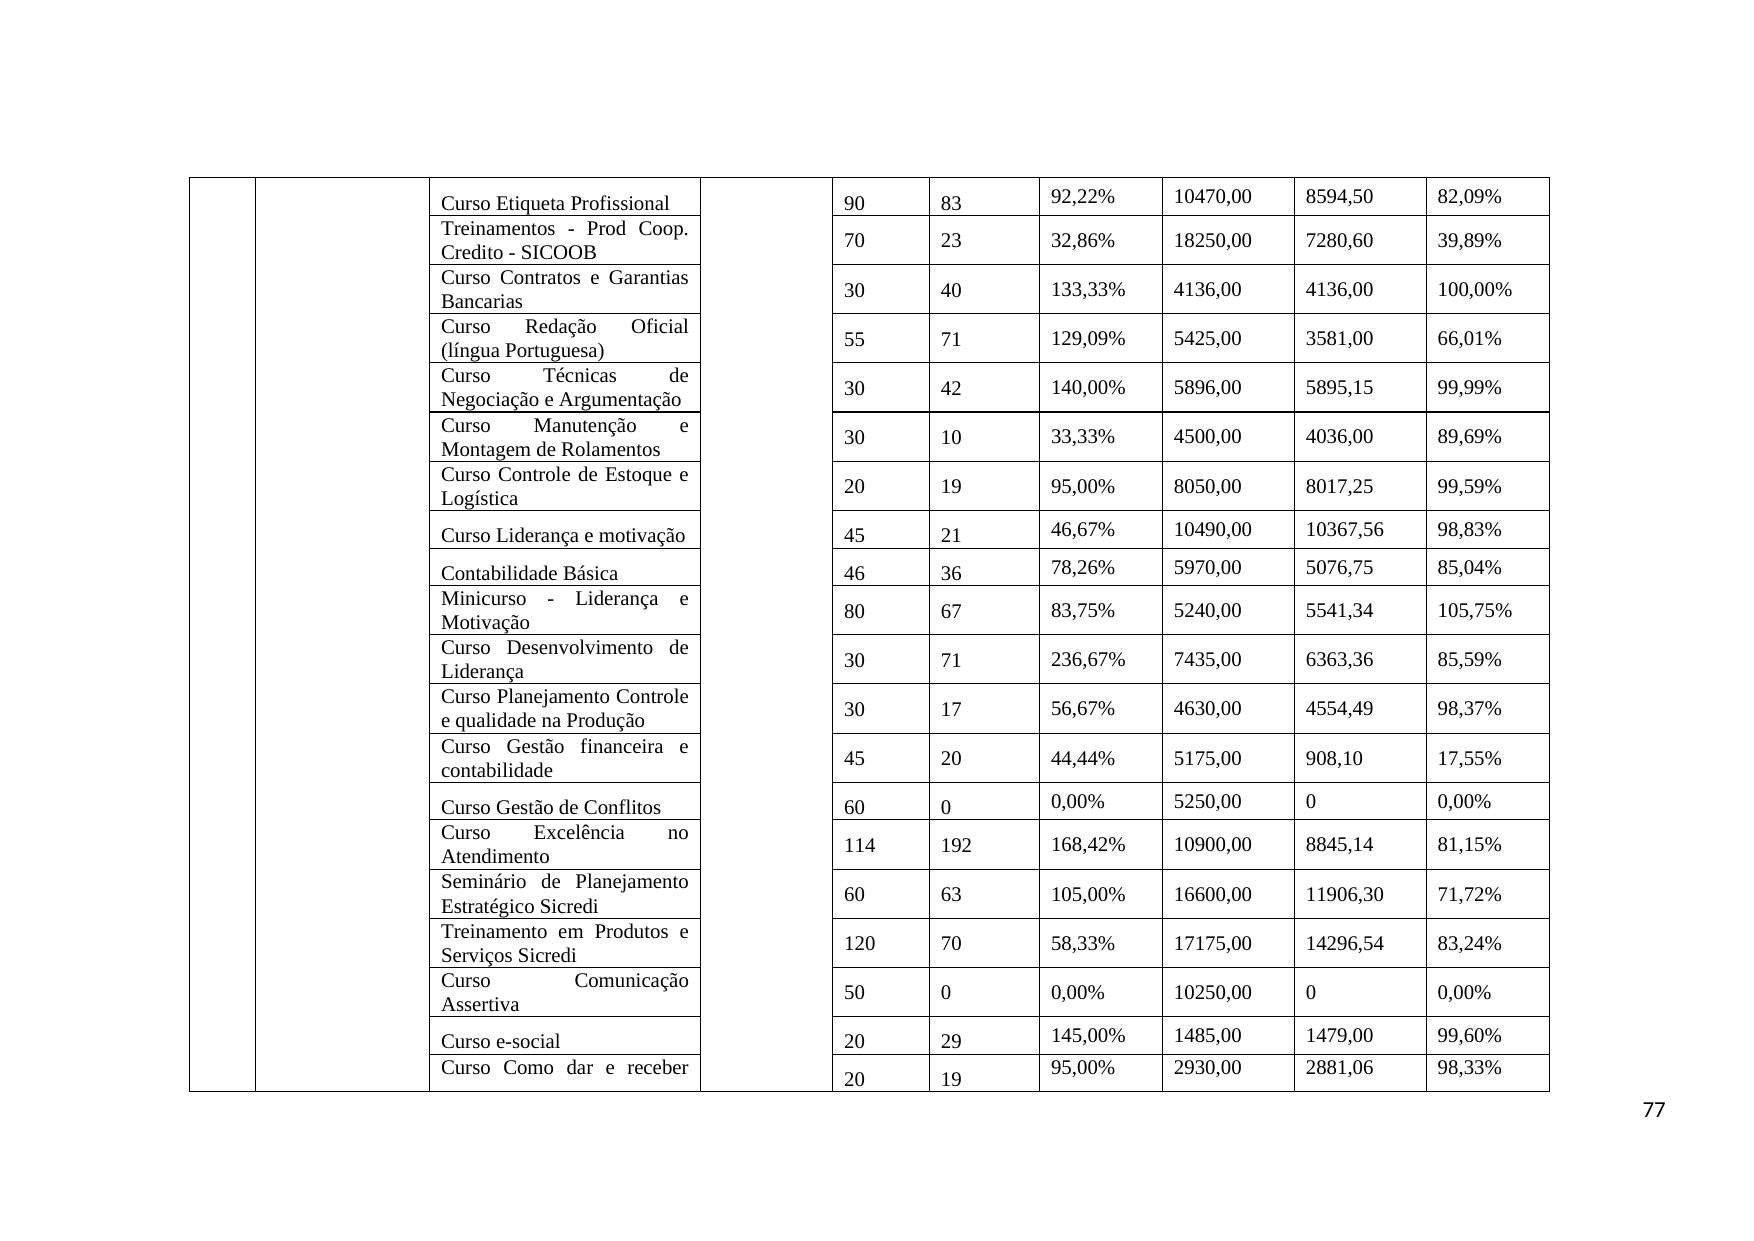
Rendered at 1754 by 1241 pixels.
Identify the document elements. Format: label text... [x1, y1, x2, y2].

table_cell 1485,00 [1163, 1017, 1294, 1053]
table_cell 85,04% [1427, 549, 1549, 585]
table_cell 46,67% [1040, 511, 1162, 547]
table_cell 0,00% [1040, 783, 1162, 819]
table_cell Curso Controle de Estoque e Logística [430, 462, 700, 510]
table_cell 30 [833, 635, 929, 683]
table_cell 10900,00 [1163, 820, 1294, 868]
table_cell 98,33% [1427, 1055, 1549, 1091]
table_cell 4136,00 [1295, 265, 1426, 313]
table_cell 4554,49 [1295, 684, 1426, 732]
table_cell 10470,00 [1163, 178, 1294, 215]
table_cell 0,00% [1427, 968, 1549, 1016]
table_cell Curso Etiqueta Profissional [430, 178, 700, 215]
table_cell 4500,00 [1163, 413, 1294, 461]
table_cell 0 [1295, 968, 1426, 1016]
table_cell [190, 178, 255, 1091]
table_cell [701, 178, 832, 1091]
table_cell 33,33% [1040, 413, 1162, 461]
table_cell 98,83% [1427, 511, 1549, 547]
table_cell 5541,34 [1295, 586, 1426, 634]
table_cell Curso Planejamento Controle e qualidade na Produção [430, 684, 700, 732]
table_cell 17,55% [1427, 734, 1549, 782]
table_cell 20 [833, 1017, 929, 1053]
table_cell 5425,00 [1163, 314, 1294, 362]
table_cell 90 [833, 178, 929, 215]
table_cell 78,26% [1040, 549, 1162, 585]
table_cell Curso Gestão de Conflitos [430, 783, 700, 819]
table_cell 92,22% [1040, 178, 1162, 215]
table_cell 4036,00 [1295, 413, 1426, 461]
table_cell 63 [930, 870, 1039, 918]
table_cell 42 [930, 363, 1039, 411]
table_cell 4136,00 [1163, 265, 1294, 313]
table_cell Curso Comunicação Assertiva [430, 968, 700, 1016]
table_cell 30 [833, 684, 929, 732]
table_cell 44,44% [1040, 734, 1162, 782]
table_cell 82,09% [1427, 178, 1549, 215]
table_cell 17175,00 [1163, 919, 1294, 967]
table_cell 20 [833, 1055, 929, 1091]
table_cell 20 [833, 462, 929, 510]
table_cell Curso Como dar e receber [430, 1055, 700, 1091]
table_cell 0,00% [1427, 783, 1549, 819]
table_cell 0 [930, 968, 1039, 1016]
table_cell 5896,00 [1163, 363, 1294, 411]
table_cell 8017,25 [1295, 462, 1426, 510]
table_cell 99,99% [1427, 363, 1549, 411]
table_cell 98,37% [1427, 684, 1549, 732]
table_cell 32,86% [1040, 216, 1162, 264]
table_cell 66,01% [1427, 314, 1549, 362]
table_cell 7280,60 [1295, 216, 1426, 264]
table_cell Curso Técnicas de Negociação e Argumentação [430, 363, 700, 411]
table_cell 83,75% [1040, 586, 1162, 634]
table_cell Curso e-social [430, 1017, 700, 1053]
table_cell [256, 178, 429, 1091]
table_cell 89,69% [1427, 413, 1549, 461]
table_cell 7435,00 [1163, 635, 1294, 683]
table_cell 10490,00 [1163, 511, 1294, 547]
table_cell 3581,00 [1295, 314, 1426, 362]
table_cell 5970,00 [1163, 549, 1294, 585]
table_cell Curso Gestão financeira e contabilidade [430, 734, 700, 782]
table_cell 70 [833, 216, 929, 264]
table_cell 0 [930, 783, 1039, 819]
table_cell Curso Desenvolvimento de Liderança [430, 635, 700, 683]
table_cell 5240,00 [1163, 586, 1294, 634]
table_cell Contabilidade Básica [430, 549, 700, 585]
table_cell 29 [930, 1017, 1039, 1053]
table_cell 19 [930, 1055, 1039, 1091]
table_cell 67 [930, 586, 1039, 634]
table_cell 56,67% [1040, 684, 1162, 732]
table_cell Treinamentos - Prod Coop. Credito - SICOOB [430, 216, 700, 264]
table_cell 30 [833, 363, 929, 411]
table_cell 8050,00 [1163, 462, 1294, 510]
table_cell 71,72% [1427, 870, 1549, 918]
table_cell 50 [833, 968, 929, 1016]
table_cell 71 [930, 314, 1039, 362]
table_cell 5895,15 [1295, 363, 1426, 411]
table_cell 8845,14 [1295, 820, 1426, 868]
table_cell 0,00% [1040, 968, 1162, 1016]
table_cell Curso Manutenção e Montagem de Rolamentos [430, 413, 700, 461]
table_cell 45 [833, 511, 929, 547]
table_cell 6363,36 [1295, 635, 1426, 683]
table_cell 168,42% [1040, 820, 1162, 868]
table_cell 99,59% [1427, 462, 1549, 510]
table_cell 10 [930, 413, 1039, 461]
table_cell 99,60% [1427, 1017, 1549, 1053]
table_cell Curso Liderança e motivação [430, 511, 700, 547]
table_cell 71 [930, 635, 1039, 683]
table_cell 105,75% [1427, 586, 1549, 634]
table_cell 46 [833, 549, 929, 585]
table_cell 10367,56 [1295, 511, 1426, 547]
table_cell 19 [930, 462, 1039, 510]
table_cell 83,24% [1427, 919, 1549, 967]
table_cell Treinamento em Produtos e Serviços Sicredi [430, 919, 700, 967]
table_cell 23 [930, 216, 1039, 264]
table_cell 30 [833, 413, 929, 461]
table_cell 45 [833, 734, 929, 782]
table_cell 11906,30 [1295, 870, 1426, 918]
table_cell Minicurso - Liderança e Motivação [430, 586, 700, 634]
table_cell 4630,00 [1163, 684, 1294, 732]
table_cell 18250,00 [1163, 216, 1294, 264]
table_cell 70 [930, 919, 1039, 967]
table_cell 85,59% [1427, 635, 1549, 683]
table_cell 8594,50 [1295, 178, 1426, 215]
table_cell 21 [930, 511, 1039, 547]
table_cell 140,00% [1040, 363, 1162, 411]
table_cell 95,00% [1040, 462, 1162, 510]
table_cell 1479,00 [1295, 1017, 1426, 1053]
table_cell 60 [833, 870, 929, 918]
table_cell 129,09% [1040, 314, 1162, 362]
table_cell 5175,00 [1163, 734, 1294, 782]
table_cell 81,15% [1427, 820, 1549, 868]
table_cell 16600,00 [1163, 870, 1294, 918]
table_cell 17 [930, 684, 1039, 732]
table_cell 58,33% [1040, 919, 1162, 967]
table_cell 145,00% [1040, 1017, 1162, 1053]
table_cell 0 [1295, 783, 1426, 819]
table_cell 36 [930, 549, 1039, 585]
table_cell 100,00% [1427, 265, 1549, 313]
table_cell 40 [930, 265, 1039, 313]
table_cell 10250,00 [1163, 968, 1294, 1016]
table_cell 2930,00 [1163, 1055, 1294, 1091]
table_cell 20 [930, 734, 1039, 782]
table_cell Curso Redação Oficial (língua Portuguesa) [430, 314, 700, 362]
table_cell 114 [833, 820, 929, 868]
table_cell 192 [930, 820, 1039, 868]
table_cell 105,00% [1040, 870, 1162, 918]
table_cell 39,89% [1427, 216, 1549, 264]
table_cell Curso Excelência no Atendimento [430, 820, 700, 868]
table_cell 908,10 [1295, 734, 1426, 782]
table_cell 80 [833, 586, 929, 634]
table_cell 120 [833, 919, 929, 967]
table_cell Seminário de Planejamento Estratégico Sicredi [430, 870, 700, 918]
table_cell 95,00% [1040, 1055, 1162, 1091]
table_cell 14296,54 [1295, 919, 1426, 967]
table_cell 236,67% [1040, 635, 1162, 683]
table_cell 30 [833, 265, 929, 313]
table_cell 2881,06 [1295, 1055, 1426, 1091]
table_cell 60 [833, 783, 929, 819]
table_cell 133,33% [1040, 265, 1162, 313]
table_cell 5250,00 [1163, 783, 1294, 819]
table_cell 55 [833, 314, 929, 362]
table_cell 5076,75 [1295, 549, 1426, 585]
table_cell 83 [930, 178, 1039, 215]
table_cell Curso Contratos e Garantias Bancarias [430, 265, 700, 313]
